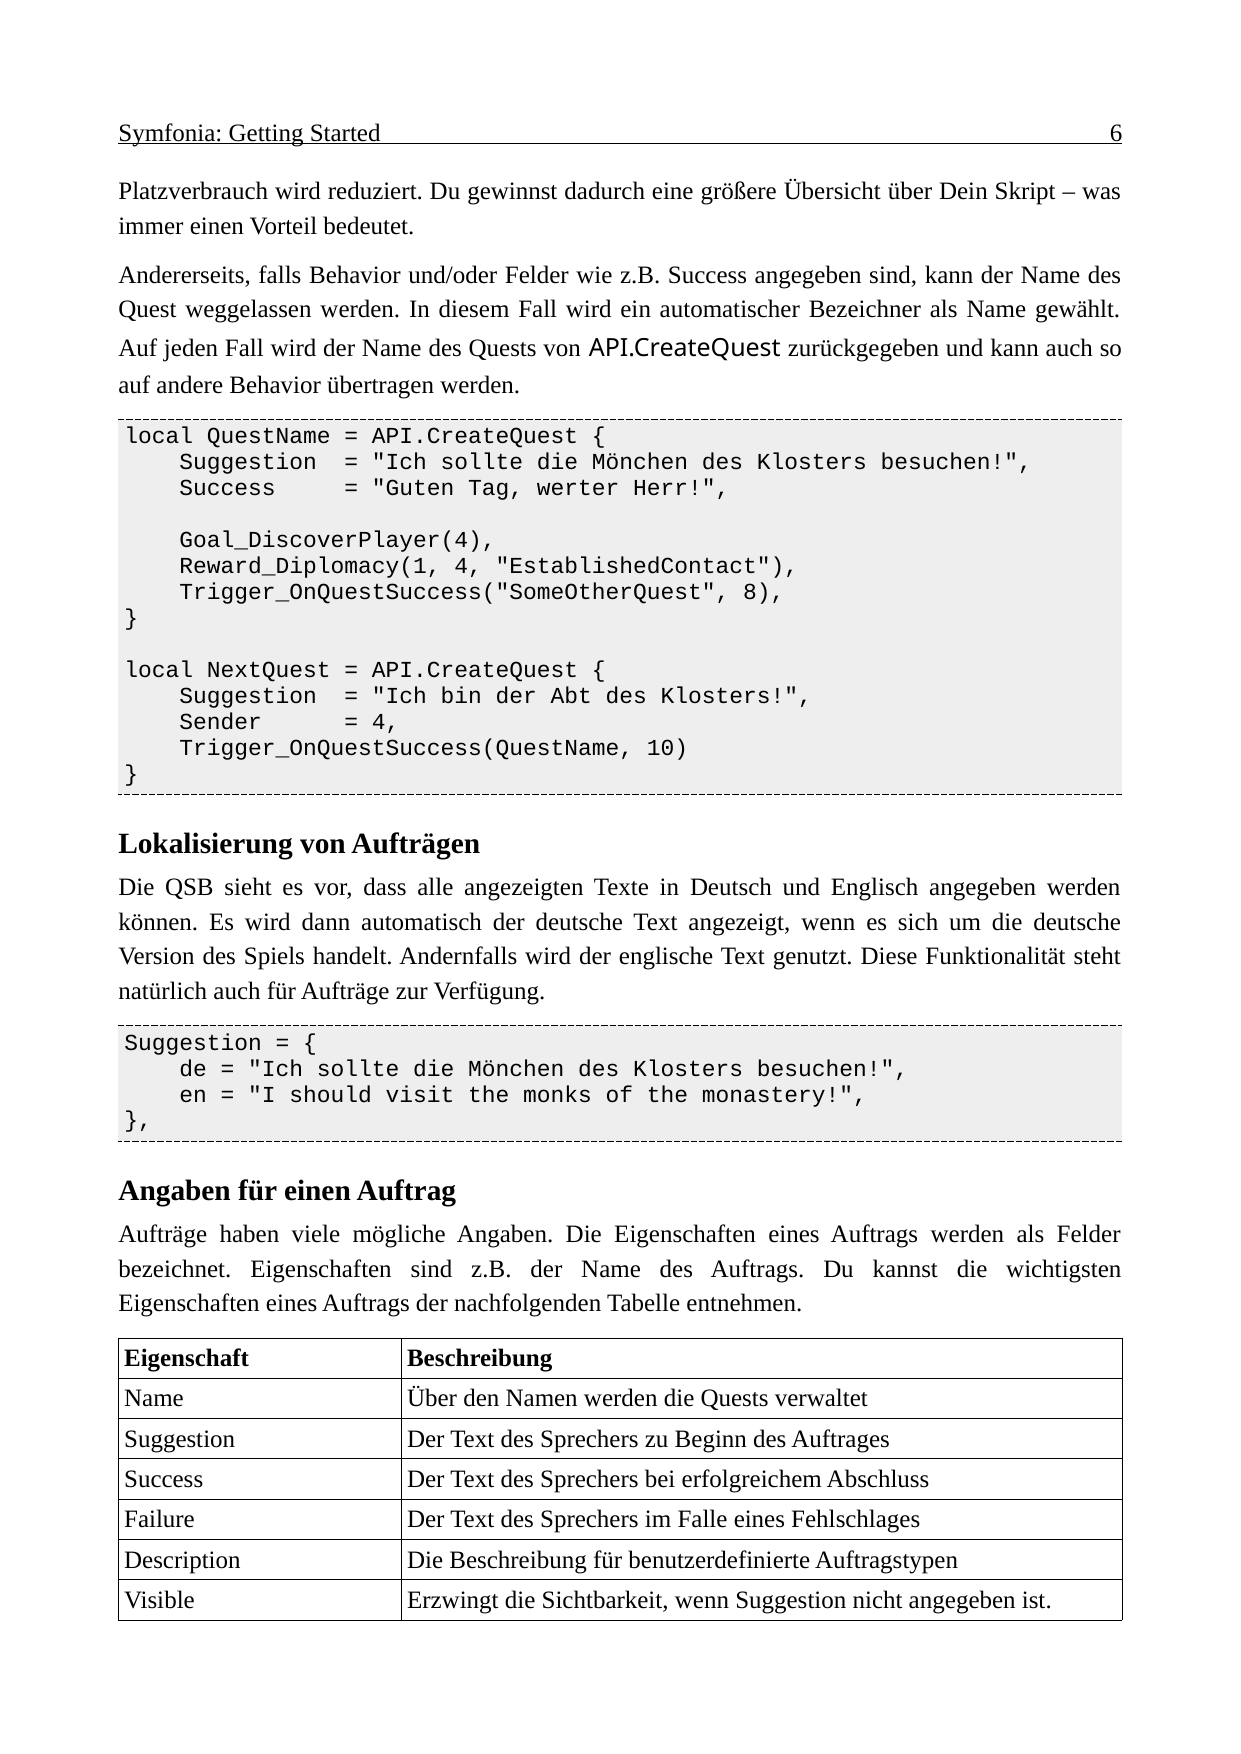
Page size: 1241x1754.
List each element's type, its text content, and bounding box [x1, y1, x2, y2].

table_cell Name [119, 1379, 401, 1418]
table_cell Der Text des Sprechers bei erfolgreichem Abschluss [402, 1459, 1122, 1499]
table_cell Visible [119, 1580, 401, 1619]
text Andererseits, falls Behavior und/oder Felder wie z.B. Success angegeben sind, kann der Name des Quest weggelassen werden. In diesem Fall wird ein automatischer Bezeichner als Name gewählt. Auf jeden Fall wird der Name des Quests von API.CreateQuest zurückgegeben und kann auch so auf andere Behavior übertragen werden. [118, 260, 1122, 398]
table_cell Der Text des Sprechers zu Beginn des Auftrages [402, 1419, 1122, 1458]
table_cell Die Beschreibung für benutzerdefinierte Auftragstypen [402, 1540, 1122, 1579]
text Platzverbrauch wird reduziert. Du gewinnst dadurch eine größere Übersicht über Dein Skript – was immer einen Vorteil bedeutet. [118, 176, 1122, 239]
table_cell Über den Namen werden die Quests verwaltet [402, 1379, 1122, 1418]
text Die QSB sieht es vor, dass alle angezeigten Texte in Deutsch und Englisch angegeben werden können. Es wird dann automatisch der deutsche Text angezeigt, wenn es sich um die deutsche Version des Spiels handelt. Andernfalls wird der englische Text genutzt. Diese Funktionalität steht natürlich auch für Aufträge zur Verfügung. [118, 872, 1122, 1005]
text Suggestion = { de = "Ich sollte die Mönchen des Klosters besuchen!", en = "I should visit the monks of the monastery!", }, [118, 1025, 1122, 1141]
table_cell Der Text des Sprechers im Falle eines Fehlschlages [402, 1500, 1122, 1539]
text local QuestName = API.CreateQuest { Suggestion = "Ich sollte die Mönchen des Klosters besuchen!", Success = "Guten Tag, werter Herr!", Goal_DiscoverPlayer(4), Reward_Diplomacy(1, 4, "EstablishedContact"), Trigger_OnQuestSuccess("SomeOtherQuest", 8), } local NextQuest = API.CreateQuest { Suggestion = "Ich bin der Abt des Klosters!", Sender = 4, Trigger_OnQuestSuccess(QuestName, 10) } [118, 419, 1122, 794]
table_cell Suggestion [119, 1419, 401, 1458]
table_cell Failure [119, 1500, 401, 1539]
table_cell Success [119, 1459, 401, 1499]
table_cell Erzwingt die Sichtbarkeit, wenn Suggestion nicht angegeben ist. [402, 1580, 1122, 1619]
subtitle Angaben für einen Auftrag [118, 1173, 1122, 1207]
table_cell Description [119, 1540, 401, 1579]
table_header Beschreibung [402, 1339, 1122, 1378]
subtitle Lokalisierung von Aufträgen [118, 826, 1122, 860]
text Aufträge haben viele mögliche Angaben. Die Eigenschaften eines Auftrags werden als Felder bezeichnet. Eigenschaften sind z.B. der Name des Auftrags. Du kannst die wichtigsten Eigenschaften eines Auftrags der nachfolgenden Tabelle entnehmen. [118, 1219, 1122, 1317]
table_header Eigenschaft [119, 1339, 401, 1378]
